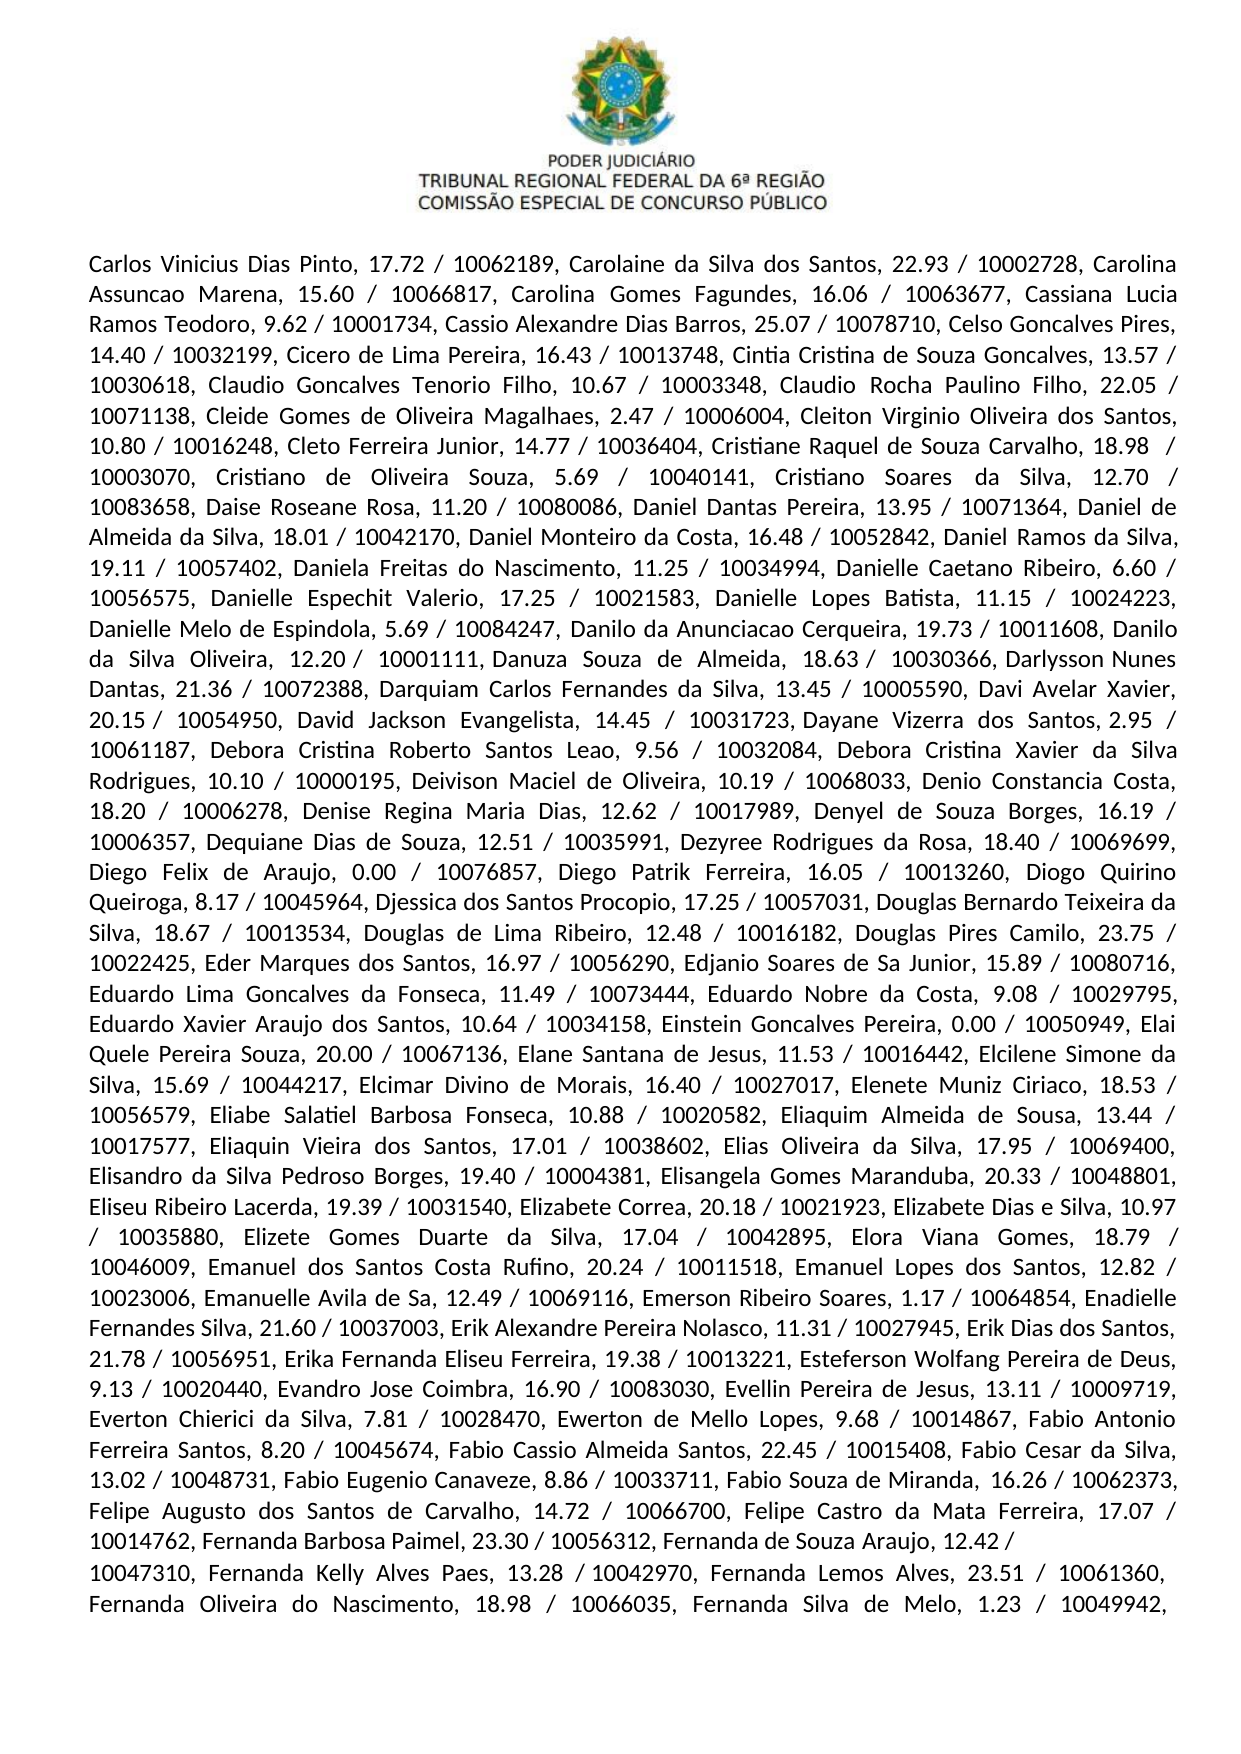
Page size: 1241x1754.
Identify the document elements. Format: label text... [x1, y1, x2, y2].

text 10047310, Fernanda Kelly Alves Paes, 13.28 / 10042970, Fernanda Lemos Alves, 23.51 / 10061360, Fernanda Oliveira do Nascimento, 18.98 / 10066035, Fernanda Silva de Melo, 1.23 / 10049942, [89, 1558, 1167, 1618]
picture [406, 0, 834, 225]
text Carlos Vinicius Dias Pinto, 17.72 / 10062189, Carolaine da Silva dos Santos, 22.93 / 10002728, Carolina Assuncao Marena, 15.60 / 10066817, Carolina Gomes Fagundes, 16.06 / 10063677, Cassiana Lucia Ramos Teodoro, 9.62 / 10001734, Cassio Alexandre Dias Barros, 25.07 / 10078710, Celso Goncalves Pires, 14.40 / 10032199, Cicero de Lima Pereira, 16.43 / 10013748, Cintia Cristina de Souza Goncalves, 13.57 / 10030618, Claudio Goncalves Tenorio Filho, 10.67 / 10003348, Claudio Rocha Paulino Filho, 22.05 / 10071138, Cleide Gomes de Oliveira Magalhaes, 2.47 / 10006004, Cleiton Virginio Oliveira dos Santos, 10.80 / 10016248, Cleto Ferreira Junior, 14.77 / 10036404, Cristiane Raquel de Souza Carvalho, 18.98 / 10003070, Cristiano de Oliveira Souza, 5.69 / 10040141, Cristiano Soares da Silva, 12.70 / 10083658, Daise Roseane Rosa, 11.20 / 10080086, Daniel Dantas Pereira, 13.95 / 10071364, Daniel de Almeida da Silva, 18.01 / 10042170, Daniel Monteiro da Costa, 16.48 / 10052842, Daniel Ramos da Silva, 19.11 / 10057402, Daniela Freitas do Nascimento, 11.25 / 10034994, Danielle Caetano Ribeiro, 6.60 / 10056575, Danielle Espechit Valerio, 17.25 / 10021583, Danielle Lopes Batista, 11.15 / 10024223, Danielle Melo de Espindola, 5.69 / 10084247, Danilo da Anunciacao Cerqueira, 19.73 / 10011608, Danilo da Silva Oliveira, 12.20 / 10001111, Danuza Souza de Almeida, 18.63 / 10030366, Darlysson Nunes Dantas, 21.36 / 10072388, Darquiam Carlos Fernandes da Silva, 13.45 / 10005590, Davi Avelar Xavier, 20.15 / 10054950, David Jackson Evangelista, 14.45 / 10031723, Dayane Vizerra dos Santos, 2.95 / 10061187, Debora Cristina Roberto Santos Leao, 9.56 / 10032084, Debora Cristina Xavier da Silva Rodrigues, 10.10 / 10000195, Deivison Maciel de Oliveira, 10.19 / 10068033, Denio Constancia Costa, 18.20 / 10006278, Denise Regina Maria Dias, 12.62 / 10017989, Denyel de Souza Borges, 16.19 / 10006357, Dequiane Dias de Souza, 12.51 / 10035991, Dezyree Rodrigues da Rosa, 18.40 / 10069699, Diego Felix de Araujo, 0.00 / 10076857, Diego Patrik Ferreira, 16.05 / 10013260, Diogo Quirino Queiroga, 8.17 / 10045964, Djessica dos Santos Procopio, 17.25 / 10057031, Douglas Bernardo Teixeira da Silva, 18.67 / 10013534, Douglas de Lima Ribeiro, 12.48 / 10016182, Douglas Pires Camilo, 23.75 / 10022425, Eder Marques dos Santos, 16.97 / 10056290, Edjanio Soares de Sa Junior, 15.89 / 10080716, Eduardo Lima Goncalves da Fonseca, 11.49 / 10073444, Eduardo Nobre da Costa, 9.08 / 10029795, Eduardo Xavier Araujo dos Santos, 10.64 / 10034158, Einstein Goncalves Pereira, 0.00 / 10050949, Elai Quele Pereira Souza, 20.00 / 10067136, Elane Santana de Jesus, 11.53 / 10016442, Elcilene Simone da Silva, 15.69 / 10044217, Elcimar Divino de Morais, 16.40 / 10027017, Elenete Muniz Ciriaco, 18.53 / 10056579, Eliabe Salatiel Barbosa Fonseca, 10.88 / 10020582, Eliaquim Almeida de Sousa, 13.44 / 10017577, Eliaquin Vieira dos Santos, 17.01 / 10038602, Elias Oliveira da Silva, 17.95 / 10069400, Elisandro da Silva Pedroso Borges, 19.40 / 10004381, Elisangela Gomes Maranduba, 20.33 / 10048801, Eliseu Ribeiro Lacerda, 19.39 / 10031540, Elizabete Correa, 20.18 / 10021923, Elizabete Dias e Silva, 10.97 / 10035880, Elizete Gomes Duarte da Silva, 17.04 / 10042895, Elora Viana Gomes, 18.79 / 10046009, Emanuel dos Santos Costa Rufino, 20.24 / 10011518, Emanuel Lopes dos Santos, 12.82 / 10023006, Emanuelle Avila de Sa, 12.49 / 10069116, Emerson Ribeiro Soares, 1.17 / 10064854, Enadielle Fernandes Silva, 21.60 / 10037003, Erik Alexandre Pereira Nolasco, 11.31 / 10027945, Erik Dias dos Santos, 21.78 / 10056951, Erika Fernanda Eliseu Ferreira, 19.38 / 10013221, Esteferson Wolfang Pereira de Deus, 9.13 / 10020440, Evandro Jose Coimbra, 16.90 / 10083030, Evellin Pereira de Jesus, 13.11 / 10009719, Everton Chierici da Silva, 7.81 / 10028470, Ewerton de Mello Lopes, 9.68 / 10014867, Fabio Antonio Ferreira Santos, 8.20 / 10045674, Fabio Cassio Almeida Santos, 22.45 / 10015408, Fabio Cesar da Silva, 13.02 / 10048731, Fabio Eugenio Canaveze, 8.86 / 10033711, Fabio Souza de Miranda, 16.26 / 10062373, Felipe Augusto dos Santos de Carvalho, 14.72 / 10066700, Felipe Castro da Mata Ferreira, 17.07 / 10014762, Fernanda Barbosa Paimel, 23.30 / 10056312, Fernanda de Souza Araujo, 12.42 / [89, 248, 1179, 1556]
